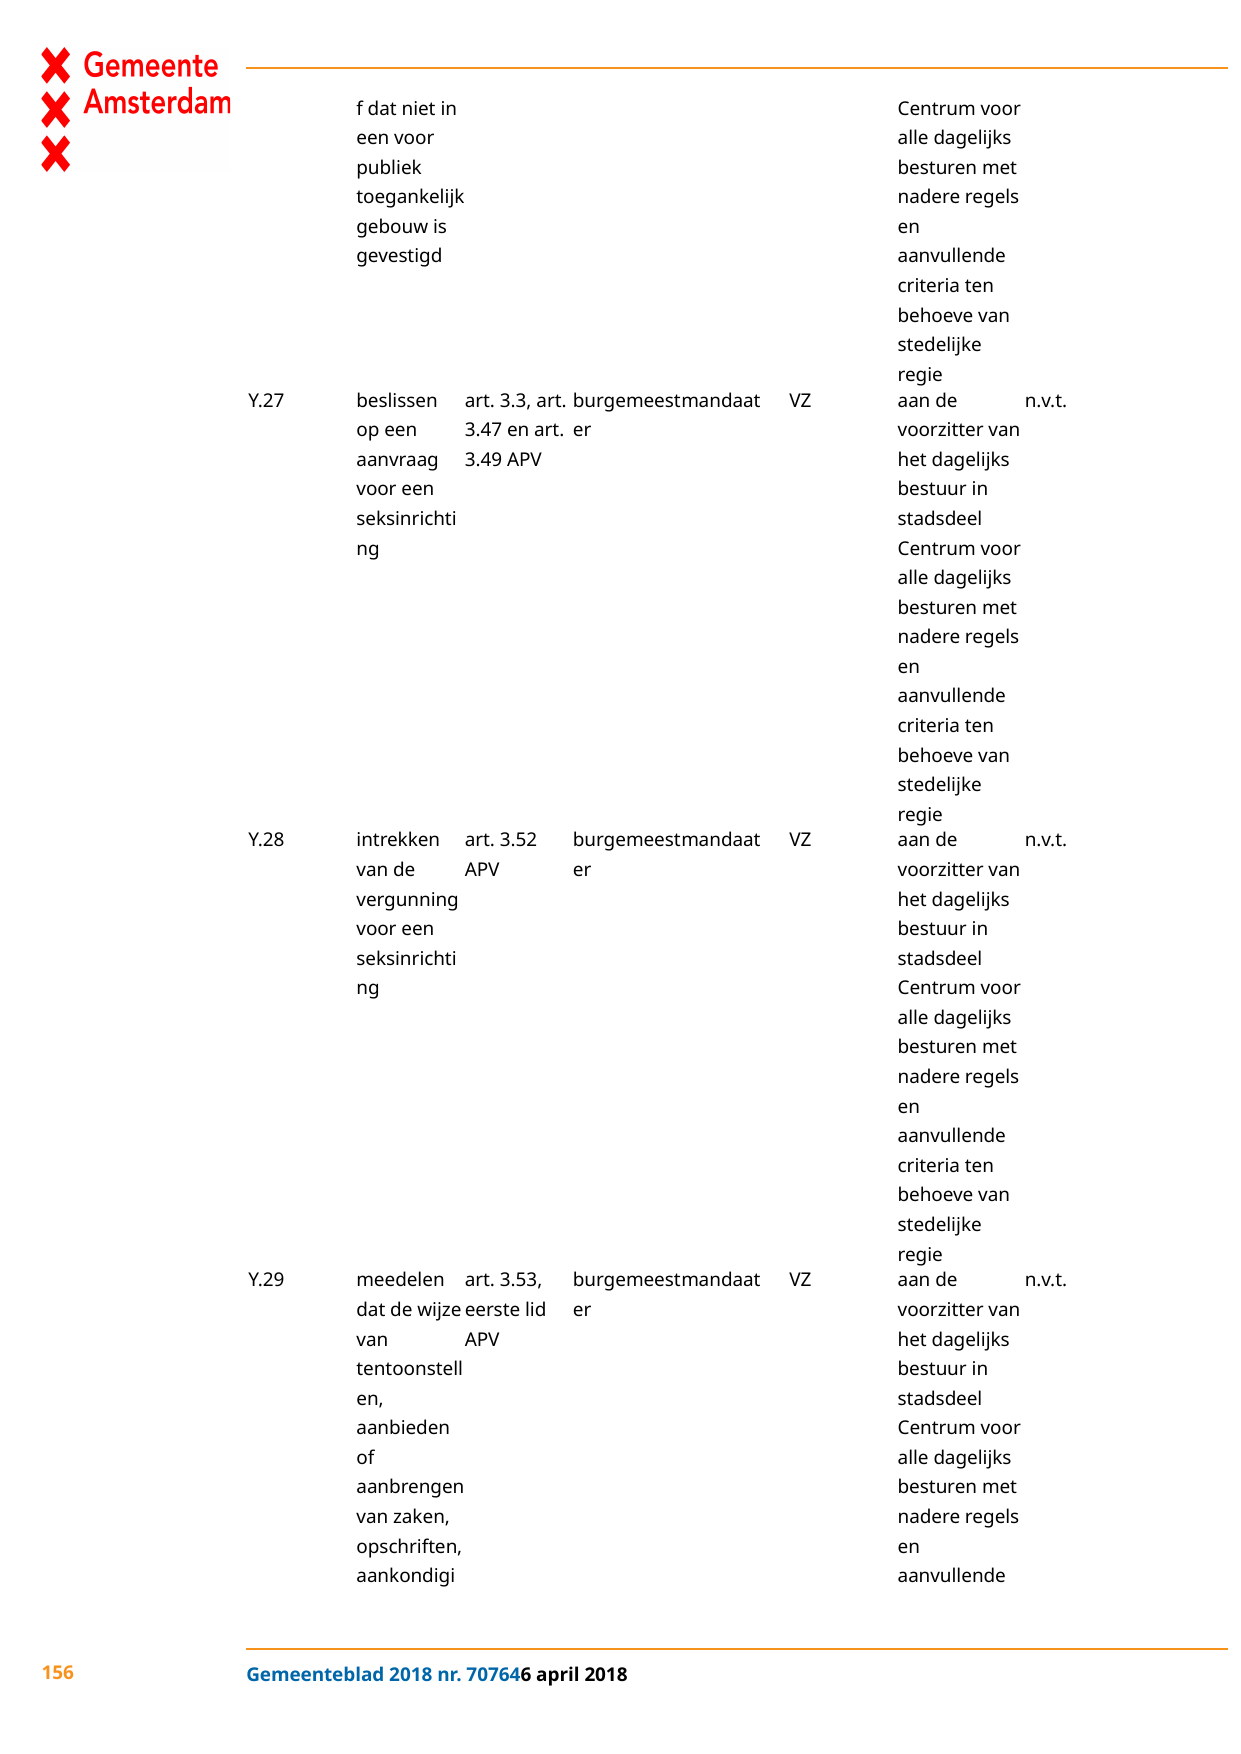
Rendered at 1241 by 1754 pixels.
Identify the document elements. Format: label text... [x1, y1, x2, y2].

table_cell aan de voorzitter van het dagelijks bestuur in stadsdeel Centrum voor alle dagelijks besturen met nadere regels en aanvullende criteria ten behoeve van stedelijke regie [898, 387, 1024, 827]
table_cell burgemeester [573, 387, 681, 827]
picture [41, 47, 231, 172]
table_cell burgemeester [573, 1267, 681, 1588]
table_cell Y.27 [248, 387, 356, 827]
table_cell burgemeester [573, 827, 681, 1267]
table_cell n.v.t. [1025, 827, 1152, 1267]
table_cell [465, 95, 573, 387]
table_cell VZ [789, 387, 897, 827]
table_cell VZ [789, 827, 897, 1267]
table_cell aan de voorzitter van het dagelijks bestuur in stadsdeel Centrum voor alle dagelijks besturen met nadere regels en aanvullende [898, 1267, 1024, 1588]
table_cell mandaat [681, 1267, 789, 1588]
table_cell mandaat [681, 387, 789, 827]
table_cell Y.28 [248, 827, 356, 1267]
table_cell art. 3.53, eerste lid APV [465, 1267, 573, 1588]
table_cell Centrum voor alle dagelijks besturen met nadere regels en aanvullende criteria ten behoeve van stedelijke regie [898, 95, 1024, 387]
table_cell meedelen dat de wijze van tentoonstellen, aanbieden of aanbrengen van zaken, opschriften, aankondigi [356, 1267, 464, 1588]
table_cell art. 3.52 APV [465, 827, 573, 1267]
table_cell mandaat [681, 827, 789, 1267]
table_cell art. 3.3, art. 3.47 en art. 3.49 APV [465, 387, 573, 827]
table_cell Y.29 [248, 1267, 356, 1588]
table_cell [681, 95, 789, 387]
table_cell [248, 95, 356, 387]
table_cell n.v.t. [1025, 1267, 1152, 1588]
table_cell n.v.t. [1025, 387, 1152, 827]
table_cell aan de voorzitter van het dagelijks bestuur in stadsdeel Centrum voor alle dagelijks besturen met nadere regels en aanvullende criteria ten behoeve van stedelijke regie [898, 827, 1024, 1267]
table_cell intrekken van de vergunning voor een seksinrichting [356, 827, 464, 1267]
table_cell [789, 95, 897, 387]
table_cell [573, 95, 681, 387]
table_cell f dat niet in een voor publiek toegankelijk gebouw is gevestigd [356, 95, 464, 387]
table_cell beslissen op een aanvraag voor een seksinrichting [356, 387, 464, 827]
table_cell [1025, 95, 1152, 387]
table_cell VZ [789, 1267, 897, 1588]
